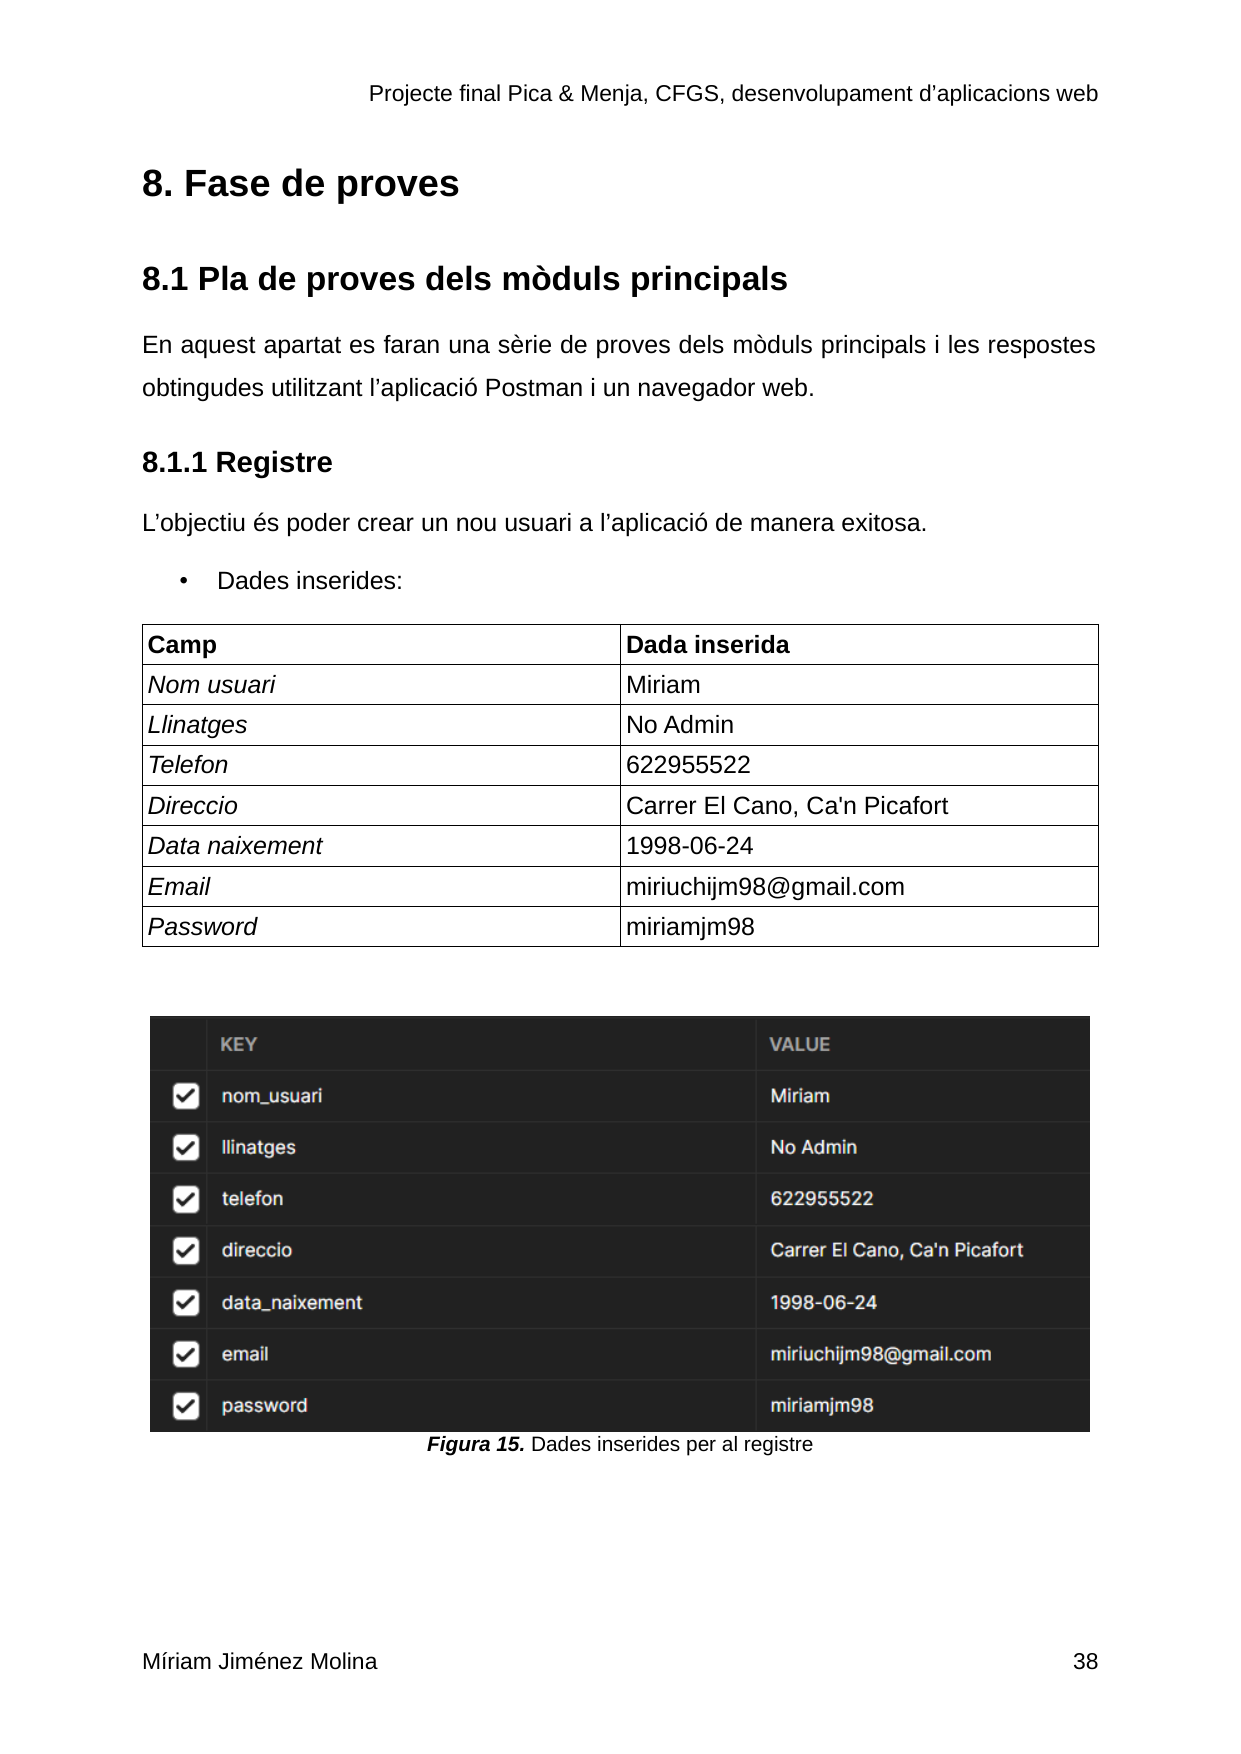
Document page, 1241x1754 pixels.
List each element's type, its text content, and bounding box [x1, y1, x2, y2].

table_header Dada inserida [621, 625, 1098, 664]
table_cell Llinatges [143, 705, 620, 745]
table_cell No Admin [621, 705, 1098, 745]
picture [150, 1016, 1090, 1432]
table_header Camp [143, 625, 620, 664]
subtitle 8.1.1 Registre [142, 445, 1098, 479]
table_cell Data naixement [143, 826, 620, 866]
table_cell Direccio [143, 786, 620, 825]
table_cell Nom usuari [143, 665, 620, 704]
table_cell Carrer El Cano, Ca'n Picafort [621, 786, 1098, 825]
subtitle 8.1 Pla de proves dels mòduls principals [142, 259, 1098, 298]
table_cell miriamjm98 [621, 907, 1098, 946]
table_cell 622955522 [621, 746, 1098, 785]
table_cell Email [143, 867, 620, 906]
text L’objectiu és poder crear un nou usuari a l’aplicació de manera exitosa. [142, 508, 1098, 537]
table_cell Miriam [621, 665, 1098, 704]
subtitle 8. Fase de proves [142, 161, 1098, 204]
table_cell Password [143, 907, 620, 946]
list Dades inserides: [179, 566, 1098, 595]
text Figura 15. Dades inserides per al registre [150, 1432, 1090, 1456]
table_cell miriuchijm98@gmail.com [621, 867, 1098, 906]
text En aquest apartat es faran una sèrie de proves dels mòduls principals i les respostes obtingudes utilitzant l’aplicació Postman i un navegador web. [142, 330, 1098, 402]
table_cell Telefon [143, 746, 620, 785]
table_cell 1998-06-24 [621, 826, 1098, 866]
